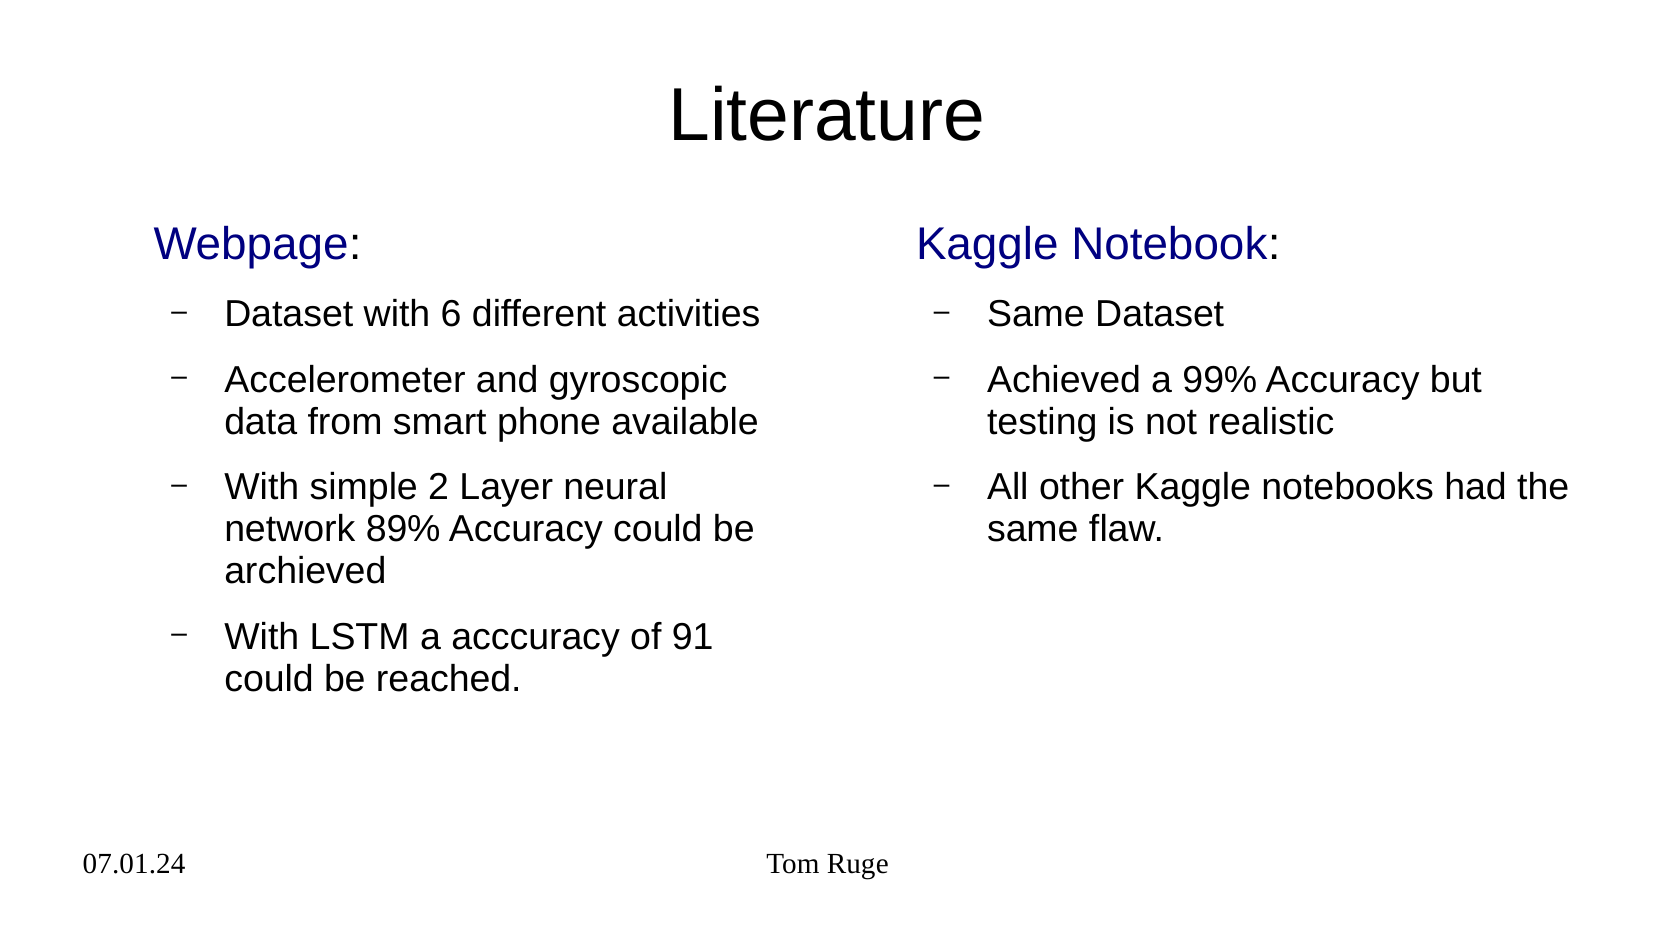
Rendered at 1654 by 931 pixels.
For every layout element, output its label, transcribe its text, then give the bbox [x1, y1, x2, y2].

list Webpage: Dataset with 6 different activities Accelerometer and gyroscopic data from smart phone available With simple 2 Layer neural network 89% Accuracy could be archieved With LSTM a acccuracy of 91 could be reached. [82, 217, 809, 758]
list Kaggle Notebook: Same Dataset Achieved a 99% Accuracy but testing is not realistic All other Kaggle notebooks had the same flaw. [845, 217, 1572, 758]
title Literature [82, 37, 1571, 193]
